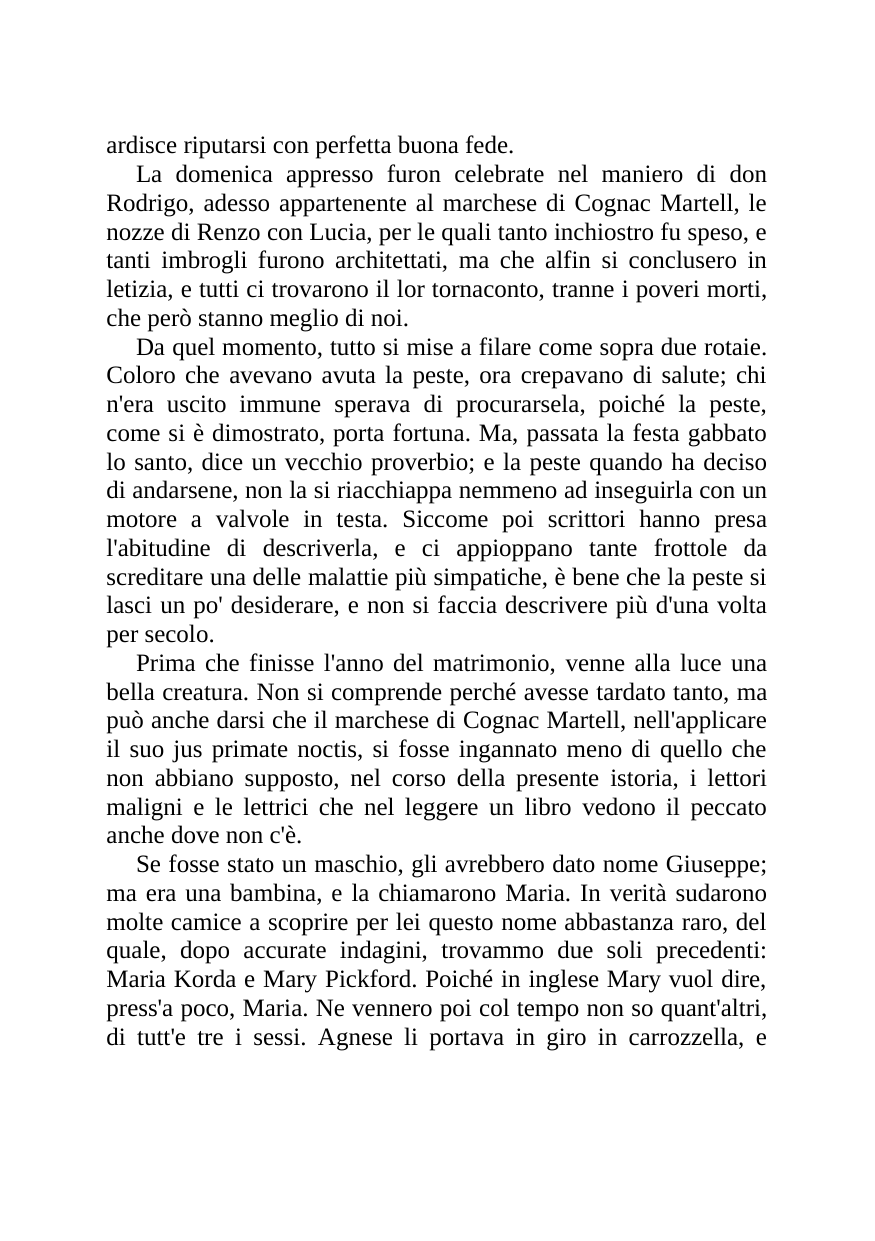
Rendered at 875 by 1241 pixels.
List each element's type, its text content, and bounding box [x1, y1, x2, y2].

text ardisce riputarsi con perfetta buona fede. [106, 130, 768, 159]
text Da quel momento, tutto si mise a filare come sopra due rotaie. Coloro che avevano avuta la peste, ora crepavano di salute; chi n'era uscito immune sperava di procurarsela, poiché la peste, come si è dimostrato, porta fortuna. Ma, passata la festa gabbato lo santo, dice un vecchio proverbio; e la peste quando ha deciso di andarsene, non la si riacchiappa nemmeno ad inseguirla con un motore a valvole in testa. Siccome poi scrittori hanno presa l'abitudine di descriverla, e ci appioppano tante frottole da screditare una delle malattie più simpatiche, è bene che la peste si lasci un po' desiderare, e non si faccia descrivere più d'una volta per secolo. [106, 332, 768, 648]
text La domenica appresso furon celebrate nel maniero di don Rodrigo, adesso appartenente al marchese di Cognac Martell, le nozze di Renzo con Lucia, per le quali tanto inchiostro fu speso, e tanti imbrogli furono architettati, ma che alfin si conclusero in letizia, e tutti ci trovarono il lor tornaconto, tranne i poveri morti, che però stanno meglio di noi. [106, 159, 768, 332]
text Se fosse stato un maschio, gli avrebbero dato nome Giuseppe; ma era una bambina, e la chiamarono Maria. In verità sudarono molte camice a scoprire per lei questo nome abbastanza raro, del quale, dopo accurate indagini, trovammo due soli precedenti: Maria Korda e Mary Pickford. Poiché in inglese Mary vuol dire, press'a poco, Maria. Ne vennero poi col tempo non so quant'altri, di tutt'e tre i sessi. Agnese li portava in giro in carrozzella, e [106, 849, 768, 1050]
text Prima che finisse l'anno del matrimonio, venne alla luce una bella creatura. Non si comprende perché avesse tardato tanto, ma può anche darsi che il marchese di Cognac Martell, nell'applicare il suo jus primate noctis, si fosse ingannato meno di quello che non abbiano supposto, nel corso della presente istoria, i lettori maligni e le lettrici che nel leggere un libro vedono il peccato anche dove non c'è. [106, 648, 768, 849]
